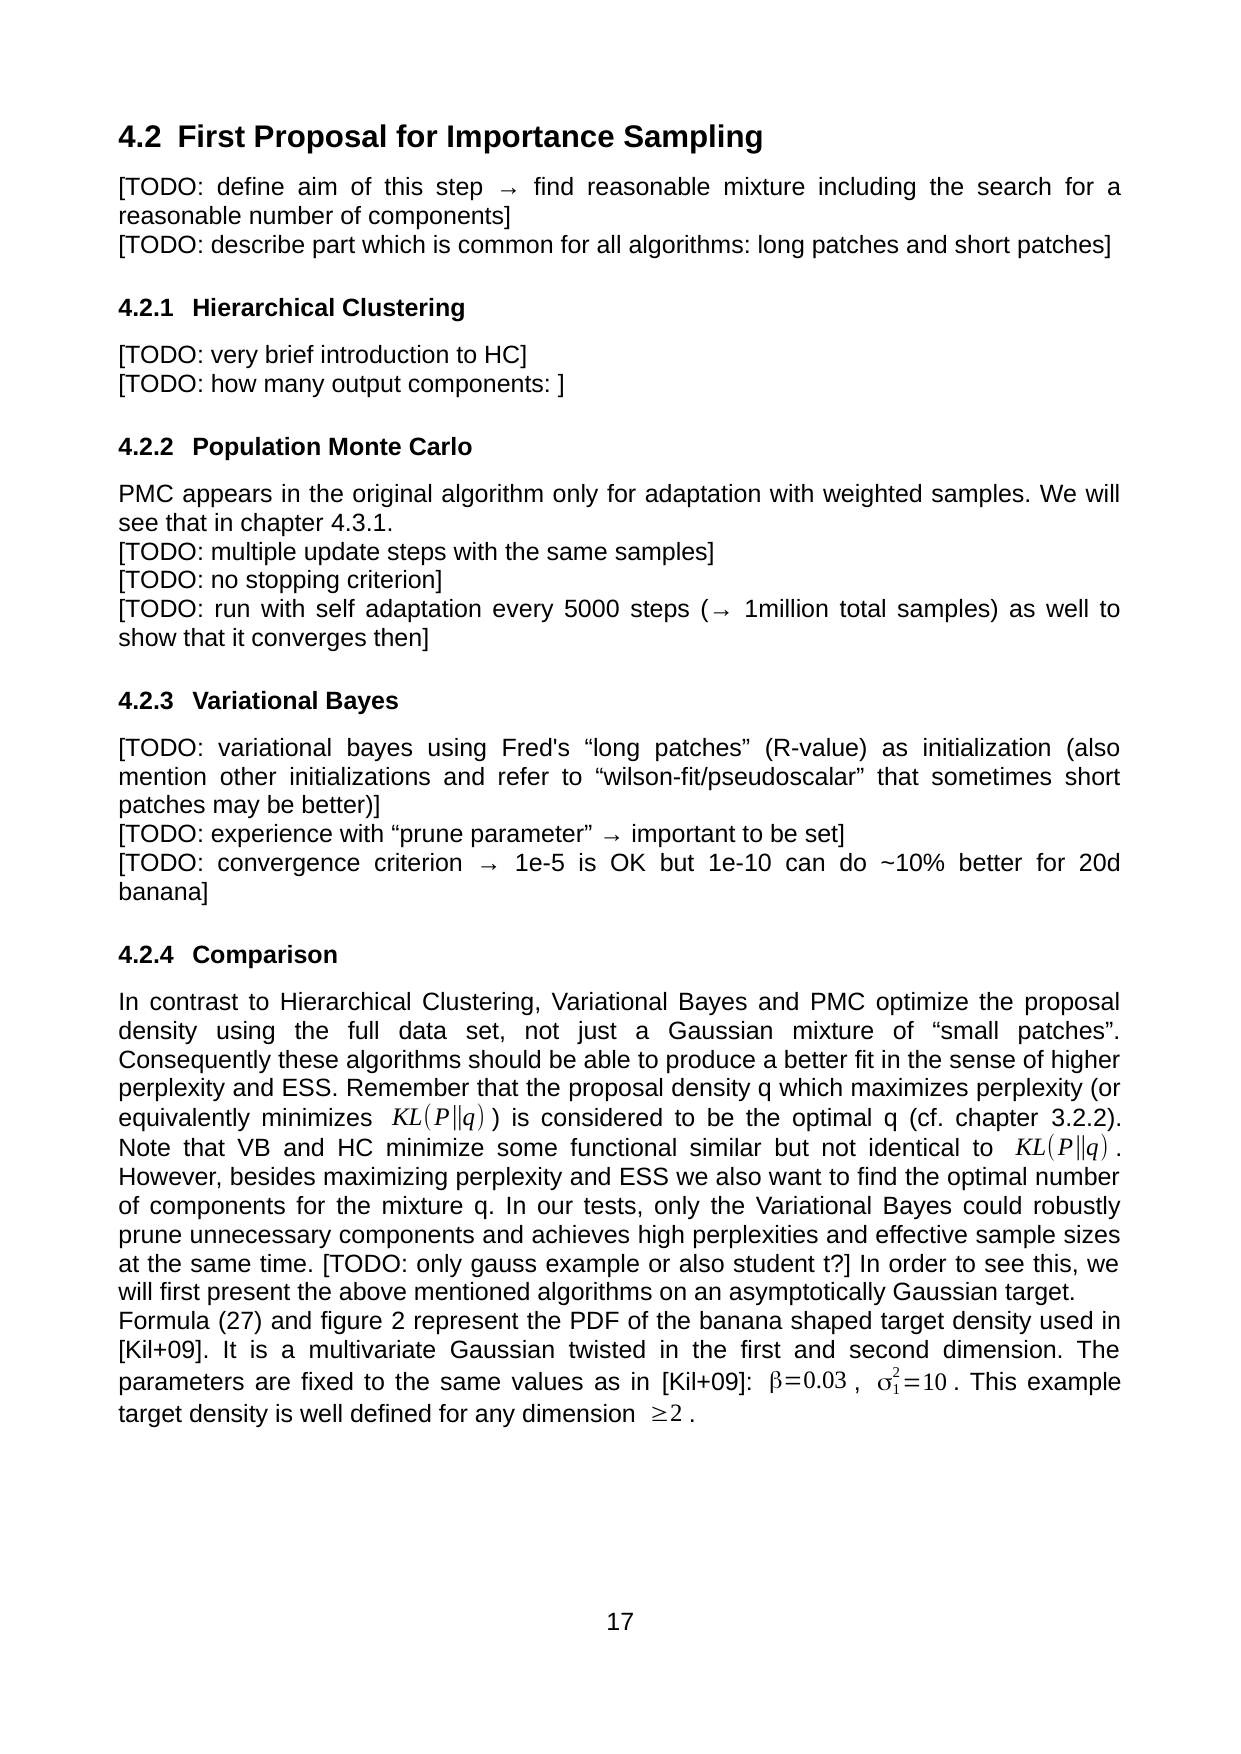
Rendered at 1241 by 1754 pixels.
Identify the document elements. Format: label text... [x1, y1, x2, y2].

text [TODO: describe part which is common for all algorithms: long patches and short patches] [118, 229, 1122, 258]
subtitle Population Monte Carlo [118, 432, 1122, 461]
text [TODO: define aim of this step → find reasonable mixture including the search for a reasonable number of components] [118, 172, 1122, 229]
text [TODO: variational bayes using Fred's “long patches” (R-value) as initialization (also mention other initializations and refer to “wilson-fit/pseudoscalar” that sometimes short patches may be better)] [118, 733, 1122, 819]
text [TODO: multiple update steps with the same samples] [118, 536, 1122, 565]
text [TODO: experience with “prune parameter” → important to be set] [118, 819, 1122, 848]
subtitle Hierarchical Clustering [118, 293, 1122, 322]
text Formula (27) and figure 2 represent the PDF of the banana shaped target density used in [Kil+09]. It is a multivariate Gaussian twisted in the first and second dimension. The parameters are fixed to the same values as in [Kil+09]: , . This example target density is well defined for any dimension . [118, 1306, 1122, 1427]
text PMC appears in the original algorithm only for adaptation with weighted samples. We will see that in chapter 4.3.1. [118, 479, 1122, 536]
subtitle First Proposal for Importance Sampling [118, 118, 1122, 154]
text In contrast to Hierarchical Clustering, Variational Bayes and PMC optimize the proposal density using the full data set, not just a Gaussian mixture of “small patches”. Consequently these algorithms should be able to produce a better fit in the sense of higher perplexity and ESS. Remember that the proposal density q which maximizes perplexity (or equivalently minimizes ) is considered to be the optimal q (cf. chapter 3.2.2). Note that VB and HC minimize some functional similar but not identical to . However, besides maximizing perplexity and ESS we also want to find the optimal number of components for the mixture q. In our tests, only the Variational Bayes could robustly prune unnecessary components and achieves high perplexities and effective sample sizes at the same time. [TODO: only gauss example or also student t?] In order to see this, we will first present the above mentioned algorithms on an asymptotically Gaussian target. [118, 987, 1122, 1306]
text [TODO: convergence criterion → 1e-5 is OK but 1e-10 can do ~10% better for 20d banana] [118, 848, 1122, 906]
subtitle Variational Bayes [118, 686, 1122, 715]
text [TODO: very brief introduction to HC] [118, 340, 1122, 369]
text [TODO: no stopping criterion] [118, 565, 1122, 594]
text [TODO: how many output components: ] [118, 369, 1122, 397]
subtitle Comparison [118, 940, 1122, 969]
text [TODO: run with self adaptation every 5000 steps (→ 1million total samples) as well to show that it converges then] [118, 594, 1122, 651]
